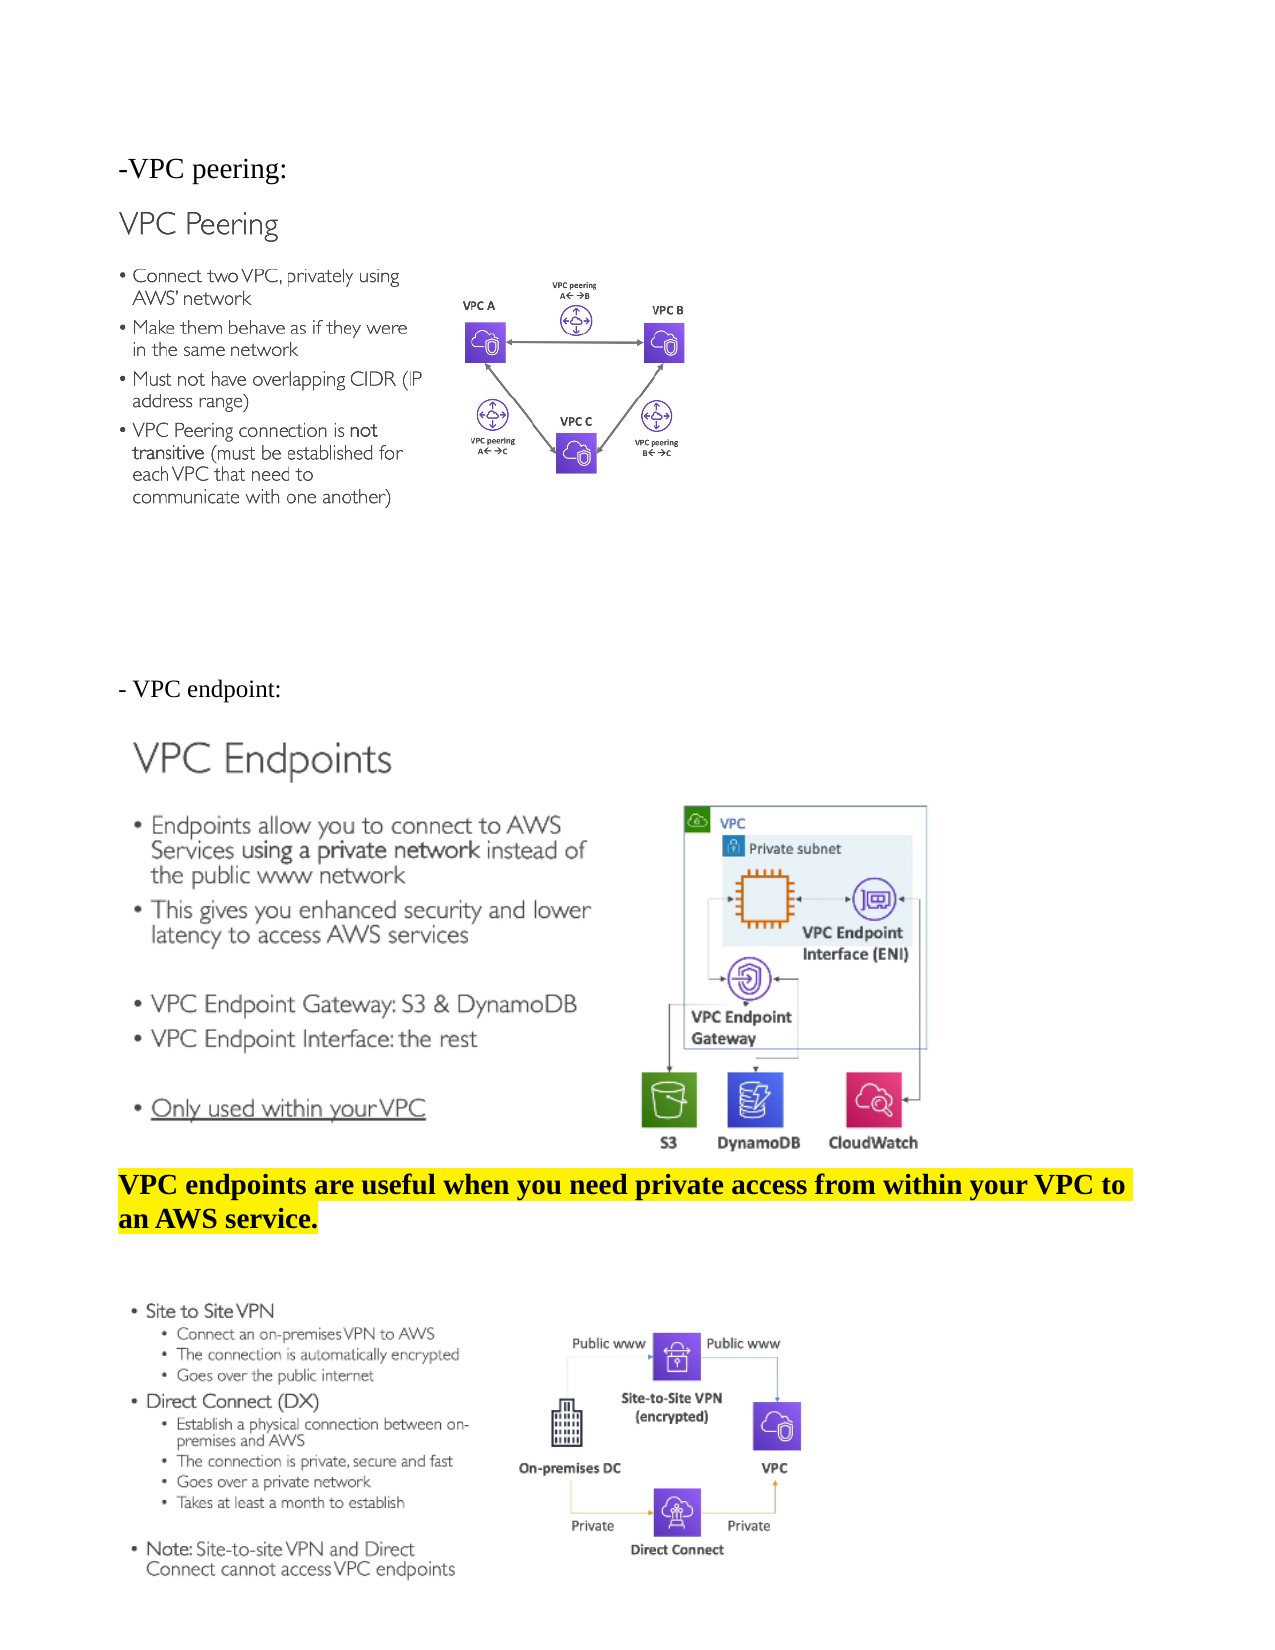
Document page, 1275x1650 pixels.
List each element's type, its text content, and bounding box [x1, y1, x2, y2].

picture [120, 732, 942, 1161]
text -VPC peering: [118, 152, 1157, 185]
picture [111, 1288, 815, 1598]
text - VPC endpoint: [118, 674, 1157, 703]
text VPC endpoints are useful when you need private access from within your VPC to an AWS service. [118, 1167, 1157, 1234]
picture [106, 206, 714, 526]
